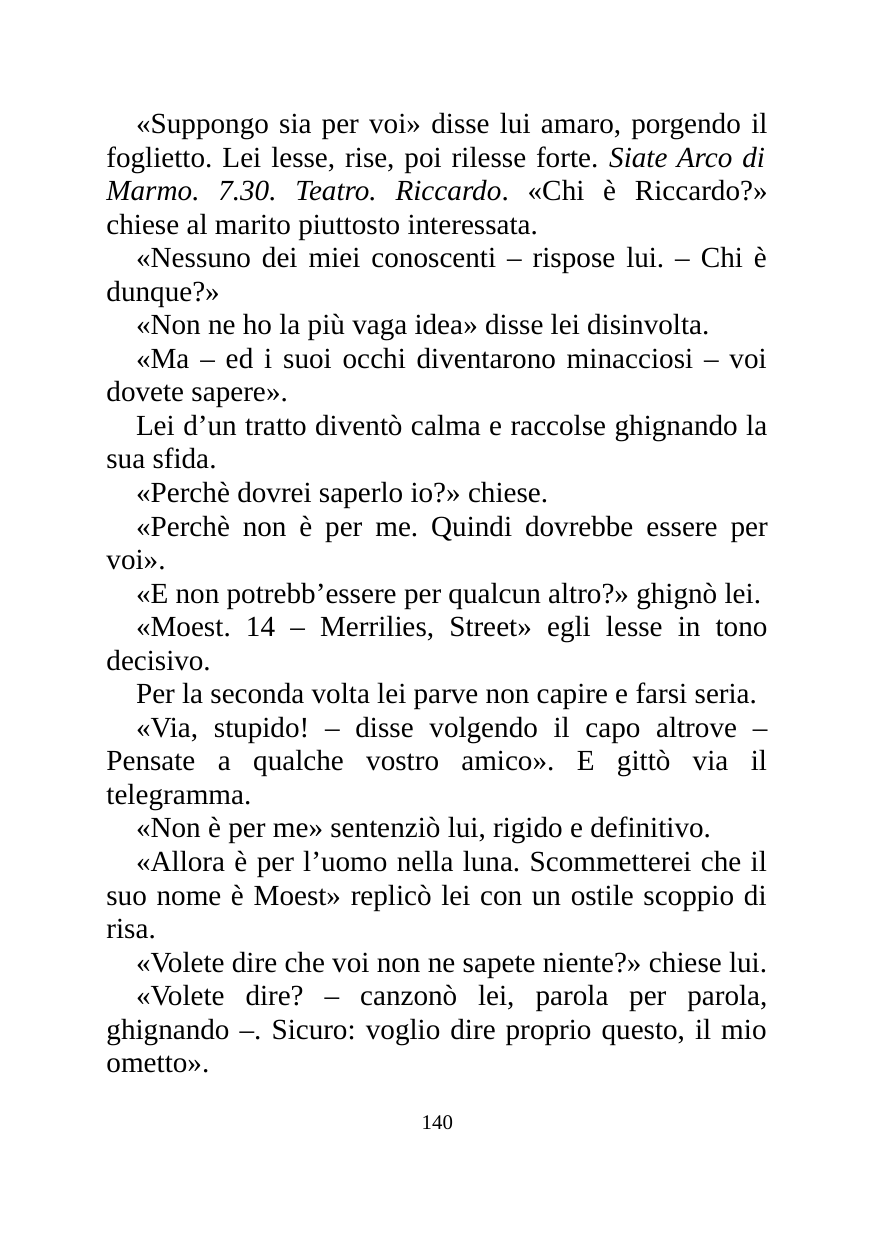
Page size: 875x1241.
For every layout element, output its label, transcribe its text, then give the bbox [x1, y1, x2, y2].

text «Non è per me» sentenziò lui, rigido e definitivo. [106, 811, 768, 844]
text «Allora è per l’uomo nella luna. Scommetterei che il suo nome è Moest» replicò lei con un ostile scoppio di risa. [106, 844, 768, 945]
text «Perchè non è per me. Quindi dovrebbe essere per voi». [106, 509, 768, 576]
text Per la seconda volta lei parve non capire e farsi seria. [106, 676, 768, 710]
text «Suppongo sia per voi» disse lui amaro, porgendo il foglietto. Lei lesse, rise, poi rilesse forte. Siate Arco di Marmo. 7.30. Teatro. Riccardo. «Chi è Riccardo?» chiese al marito piuttosto interessata. [106, 106, 768, 240]
text «Moest. 14 – Merrilies, Street» egli lesse in tono decisivo. [106, 609, 768, 676]
text «Ma – ed i suoi occhi diventarono minacciosi – voi dovete sapere». [106, 341, 768, 408]
text «Nessuno dei miei conoscenti – rispose lui. – Chi è dunque?» [106, 240, 768, 307]
text Lei d’un tratto diventò calma e raccolse ghignando la sua sfida. [106, 408, 768, 475]
text «Non ne ho la più vaga idea» disse lei disinvolta. [106, 307, 768, 341]
text «Perchè dovrei saperlo io?» chiese. [106, 475, 768, 509]
text «Volete dire? – canzonò lei, parola per parola, ghignando –. Sicuro: voglio dire proprio questo, il mio ometto». [106, 978, 768, 1079]
text «Via, stupido! – disse volgendo il capo altrove – Pensate a qualche vostro amico». E gittò via il telegramma. [106, 710, 768, 811]
text «E non potrebb’essere per qualcun altro?» ghignò lei. [106, 576, 768, 609]
text «Volete dire che voi non ne sapete niente?» chiese lui. [106, 945, 768, 978]
